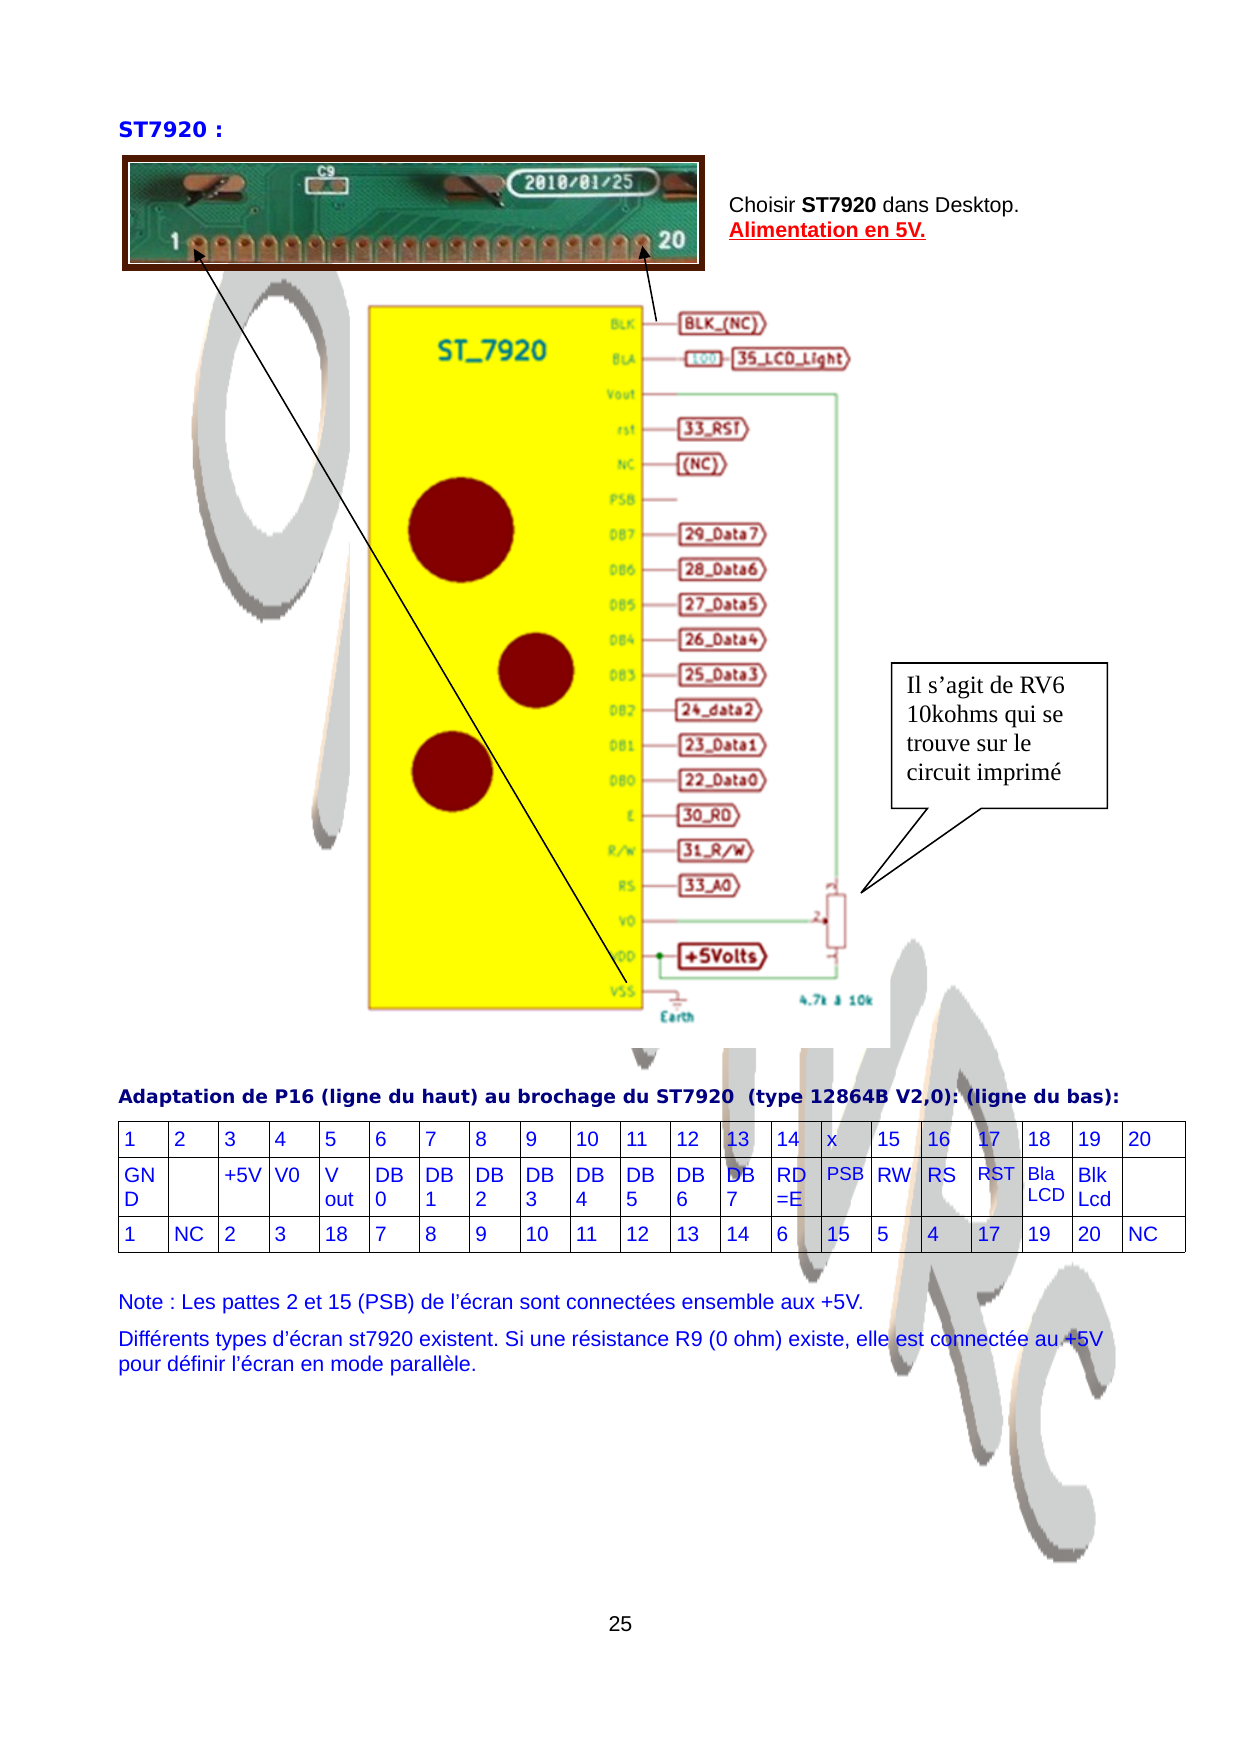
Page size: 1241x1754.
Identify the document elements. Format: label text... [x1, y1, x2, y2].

table_header 2 [169, 1122, 218, 1157]
table_cell 8 [420, 1217, 469, 1252]
subtitle ST7920 : [118, 118, 1122, 143]
table_header x [822, 1122, 871, 1157]
table_cell 15 [822, 1217, 871, 1252]
table_cell RW [872, 1158, 921, 1216]
table_cell RD =E [772, 1158, 821, 1216]
table_cell DB5 [621, 1158, 670, 1216]
table_header 6 [370, 1122, 419, 1157]
table_cell DB2 [470, 1158, 520, 1216]
table_cell NC [1123, 1217, 1185, 1252]
table_cell 3 [270, 1217, 319, 1252]
picture [118, 1108, 1122, 1121]
table_cell 1 [119, 1217, 168, 1252]
table_cell 18 [320, 1217, 369, 1252]
table_cell RS [922, 1158, 971, 1216]
picture [128, 162, 699, 264]
table_cell GND [119, 1158, 168, 1216]
table_cell DB0 [370, 1158, 419, 1216]
text Choisir ST7920 dans Desktop. [705, 193, 1122, 217]
table_cell Bla LCD [1023, 1158, 1072, 1216]
table_cell 14 [721, 1217, 771, 1252]
text Note : Les pattes 2 et 15 (PSB) de l’écran sont connectées ensemble aux +5V. [118, 1289, 1122, 1314]
table_header 10 [571, 1122, 620, 1157]
table_cell NC [169, 1217, 218, 1252]
table_cell 17 [972, 1217, 1022, 1252]
picture [118, 1253, 1122, 1289]
table_cell DB6 [671, 1158, 720, 1216]
table_cell DB4 [571, 1158, 620, 1216]
table_header 9 [521, 1122, 570, 1157]
table_cell 12 [621, 1217, 670, 1252]
table_cell 9 [470, 1217, 520, 1252]
table_header 5 [320, 1122, 369, 1157]
picture [118, 143, 1122, 193]
table_header 15 [872, 1122, 921, 1157]
table_header 11 [621, 1122, 670, 1157]
table_cell RST [972, 1158, 1022, 1216]
table_header 3 [219, 1122, 269, 1157]
table_cell 2 [219, 1217, 269, 1252]
table_header 13 [721, 1122, 771, 1157]
table_header 20 [1123, 1122, 1185, 1157]
table_header 18 [1023, 1122, 1072, 1157]
table_header 1 [119, 1122, 168, 1157]
table_cell +5V [219, 1158, 269, 1216]
picture [118, 242, 1122, 1087]
text Adaptation de P16 (ligne du haut) au brochage du ST7920 (type 12864B V2,0): (ligne du bas): [118, 1087, 1122, 1108]
table_header 19 [1073, 1122, 1122, 1157]
table_header 16 [922, 1122, 971, 1157]
table_cell 6 [772, 1217, 821, 1252]
table_cell V0 [270, 1158, 319, 1216]
picture [118, 1376, 1122, 1636]
table_cell 20 [1073, 1217, 1122, 1252]
picture [118, 1314, 1122, 1326]
table_header 14 [772, 1122, 821, 1157]
text Différents types d’écran st7920 existent. Si une résistance R9 (0 ohm) existe, elle est connectée au +5V pour définir l’écran en mode parallèle. [118, 1326, 1122, 1376]
table_cell Blk Lcd [1073, 1158, 1122, 1216]
table_cell 13 [671, 1217, 720, 1252]
table_header 4 [270, 1122, 319, 1157]
table_cell DB3 [521, 1158, 570, 1216]
table_cell 19 [1023, 1217, 1072, 1252]
table_cell 11 [571, 1217, 620, 1252]
table_cell V out [320, 1158, 369, 1216]
table_cell 4 [922, 1217, 971, 1252]
table_cell 5 [872, 1217, 921, 1252]
text Alimentation en 5V. [705, 217, 1122, 242]
picture [891, 810, 924, 852]
table_header 7 [420, 1122, 469, 1157]
table_cell DB7 [721, 1158, 771, 1216]
table_cell [1123, 1158, 1185, 1216]
table_cell DB1 [420, 1158, 469, 1216]
table_header 17 [972, 1122, 1022, 1157]
table_cell PSB [822, 1158, 871, 1216]
table_header 12 [671, 1122, 720, 1157]
picture [209, 271, 650, 508]
table_cell 10 [521, 1217, 570, 1252]
table_header 8 [470, 1122, 520, 1157]
table_cell 7 [370, 1217, 419, 1252]
table_cell [169, 1158, 218, 1216]
